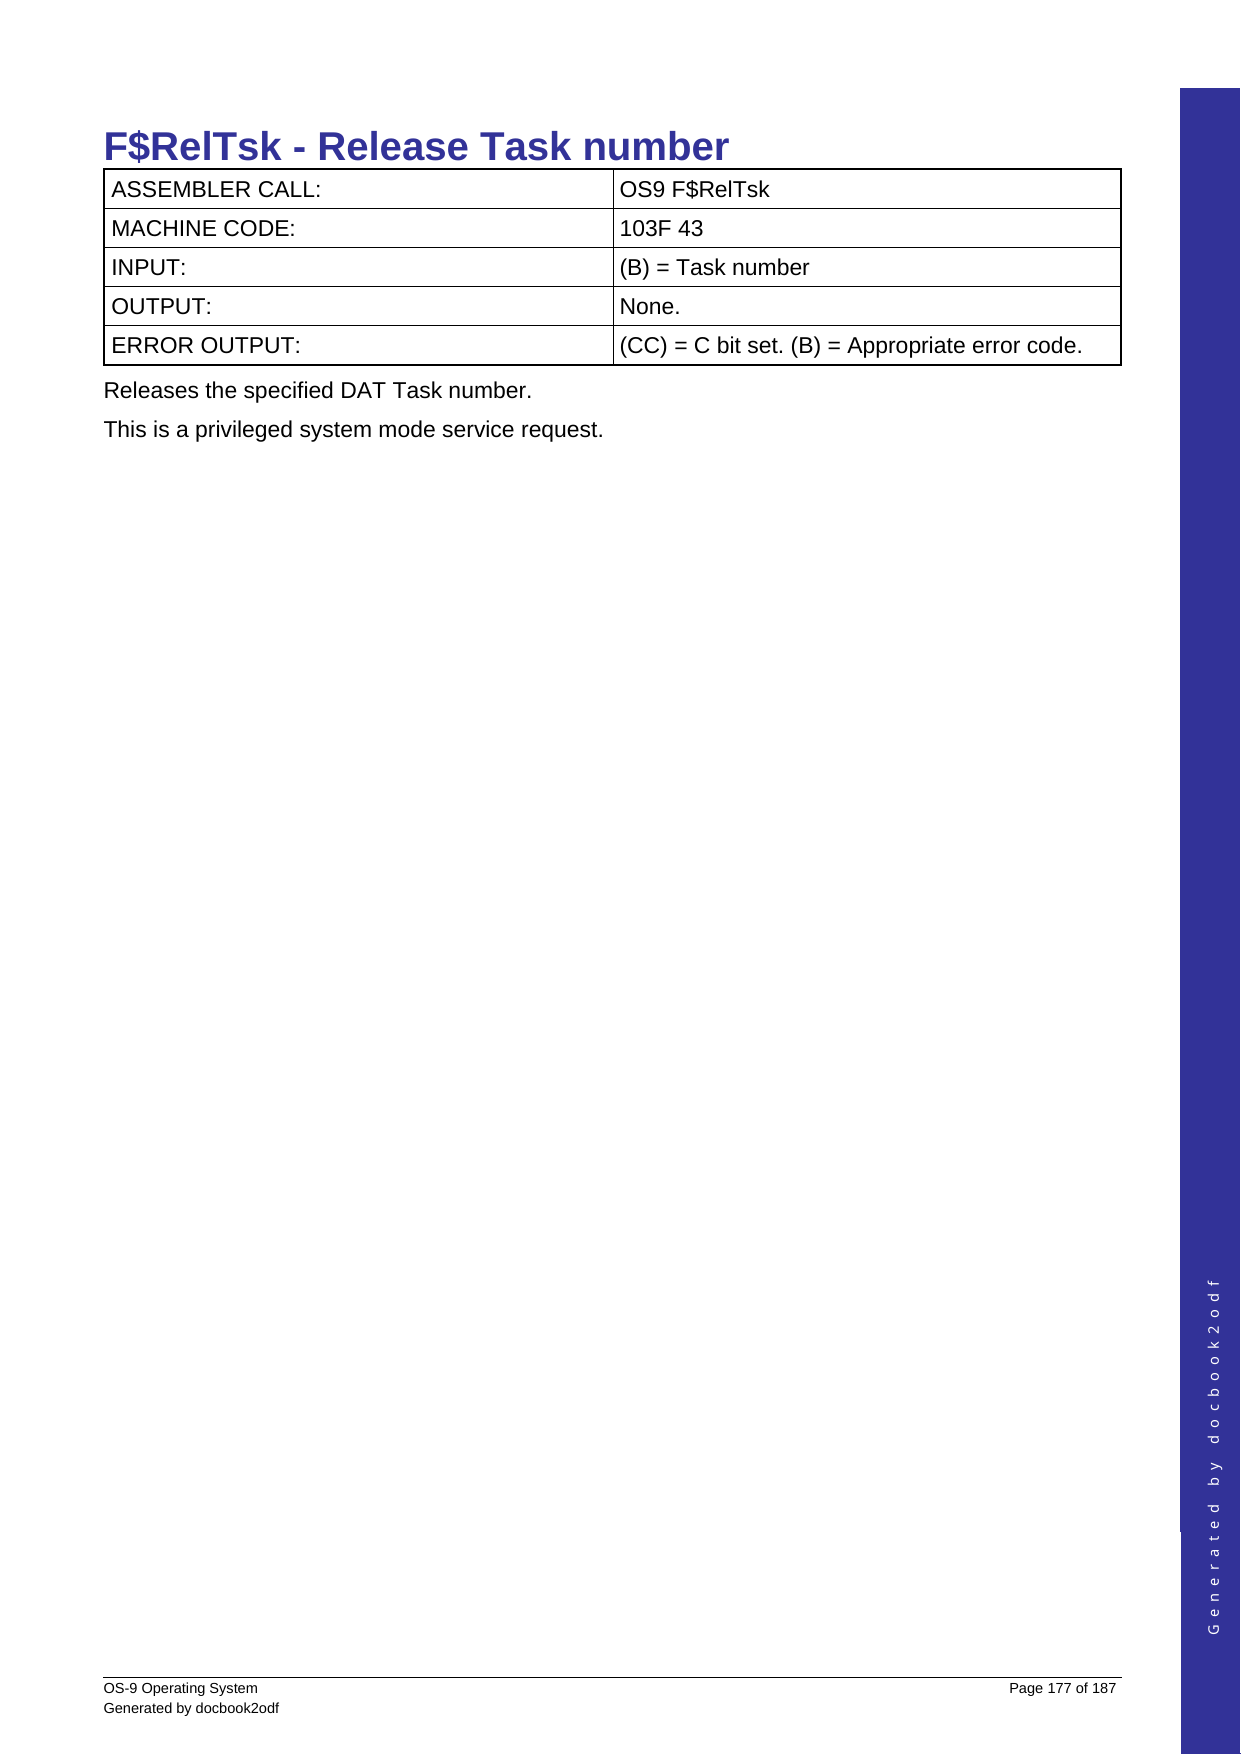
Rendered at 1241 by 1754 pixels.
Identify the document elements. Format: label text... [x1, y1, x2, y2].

table_header OS9 F$RelTsk [614, 170, 1120, 208]
table_cell INPUT: [105, 248, 613, 286]
table_cell MACHINE CODE: [105, 209, 613, 247]
table_cell 103F 43 [614, 209, 1120, 247]
table_header ASSEMBLER CALL: [105, 170, 613, 208]
table_cell (CC) = C bit set. (B) = Appropriate error code. [614, 326, 1120, 364]
table_cell OUTPUT: [105, 287, 613, 325]
table_cell (B) = Task number [614, 248, 1120, 286]
text This is a privileged system mode service request. [103, 416, 1122, 442]
table_cell ERROR OUTPUT: [105, 326, 613, 364]
table_cell None. [614, 287, 1120, 325]
text Releases the specified DAT Task number. [103, 377, 1122, 404]
subtitle F$RelTsk - Release Task number [103, 122, 1122, 168]
